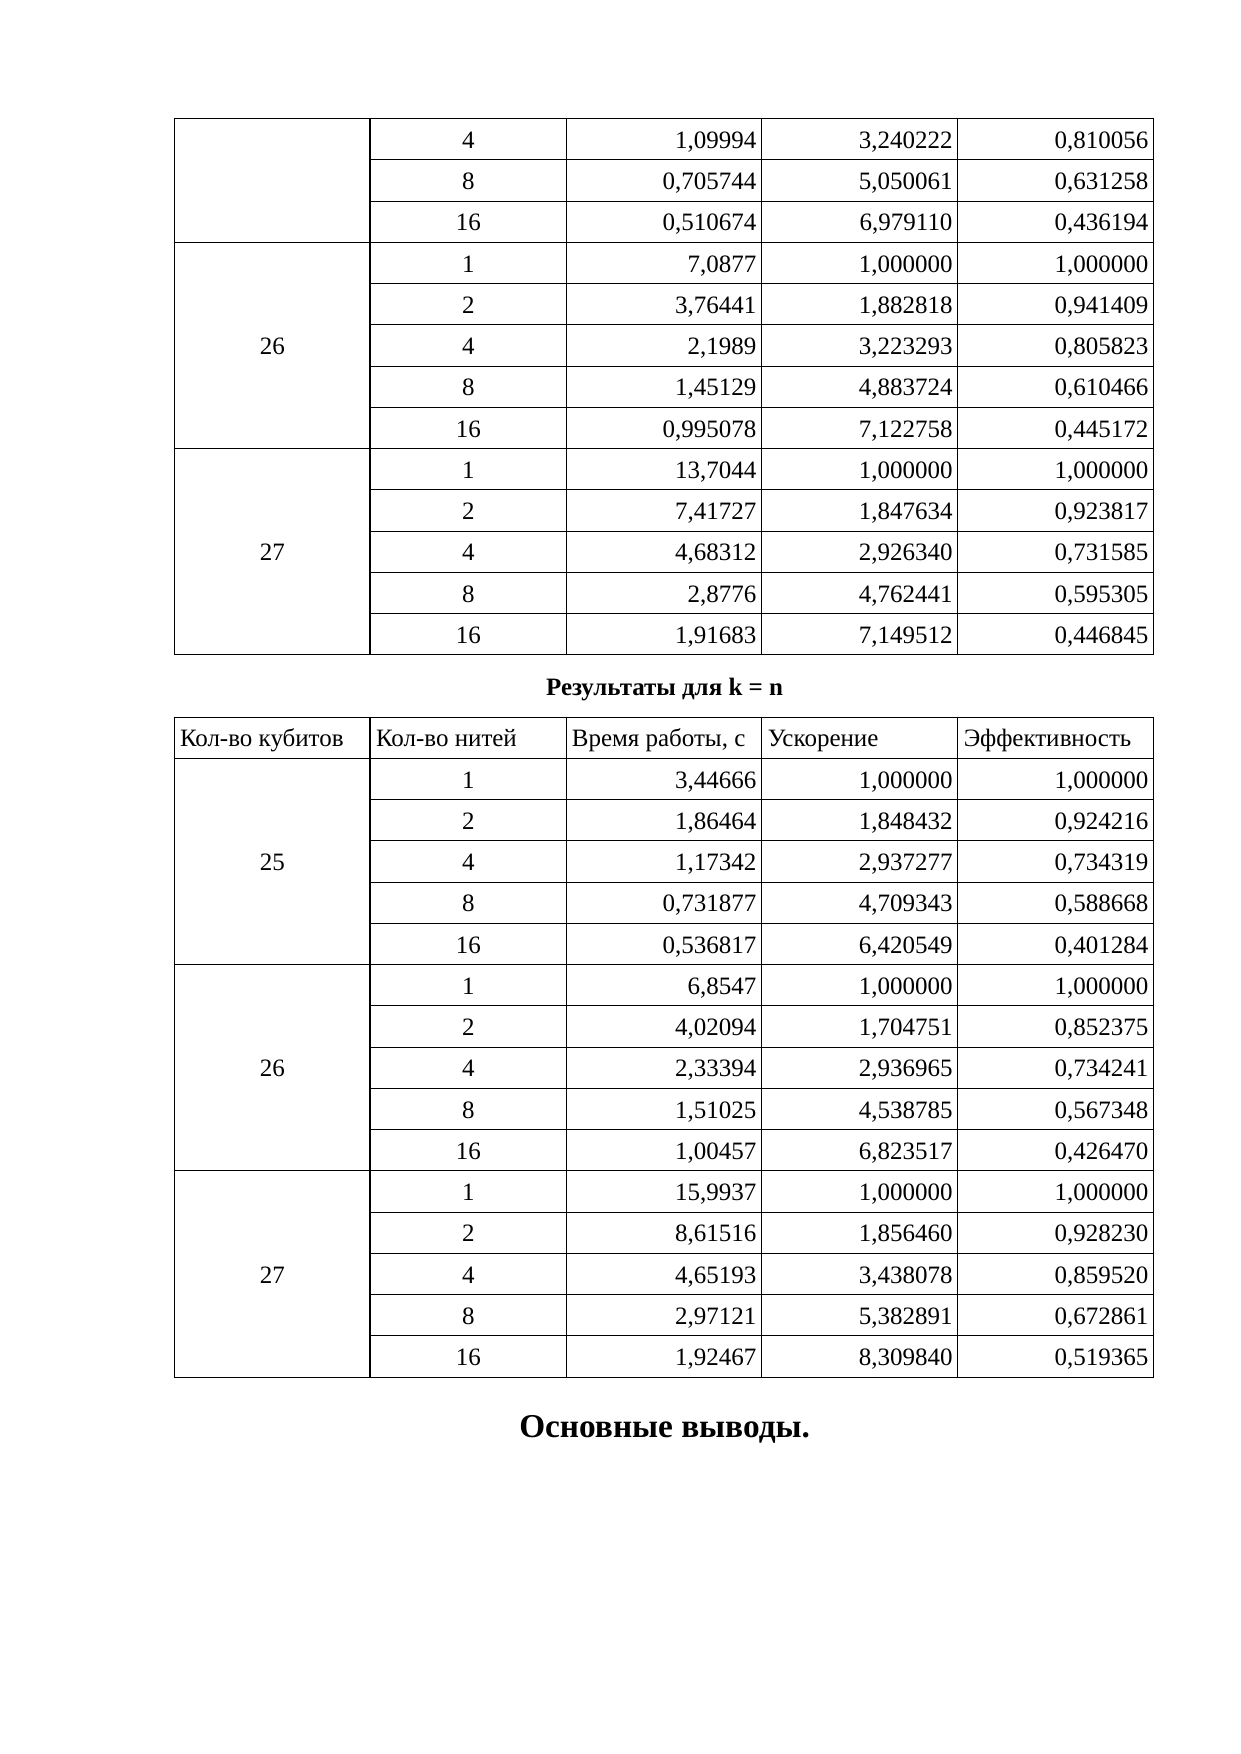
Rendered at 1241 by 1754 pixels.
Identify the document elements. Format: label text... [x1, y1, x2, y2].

table_cell 1,000000 [958, 1171, 1153, 1212]
table_cell 1,000000 [958, 449, 1153, 489]
table_cell 16 [371, 408, 566, 448]
table_cell 0,852375 [958, 1006, 1153, 1047]
table_cell 1,000000 [762, 759, 957, 799]
table_cell 0,401284 [958, 924, 1153, 964]
table_cell 2 [371, 490, 566, 531]
table_cell 4 [371, 841, 566, 882]
table_cell 16 [371, 1130, 566, 1170]
table_cell 26 [175, 243, 369, 448]
table_cell 2,926340 [762, 532, 957, 572]
table_cell 2,97121 [567, 1295, 761, 1335]
table_cell 15,9937 [567, 1171, 761, 1212]
table_cell 4 [371, 325, 566, 366]
table_cell 0,923817 [958, 490, 1153, 531]
table_cell 8,309840 [762, 1336, 957, 1377]
table_cell 2 [371, 1213, 566, 1253]
table_cell 0,731585 [958, 532, 1153, 572]
table_cell 1,000000 [958, 243, 1153, 283]
table_cell 6,823517 [762, 1130, 957, 1170]
table_cell 1,000000 [762, 243, 957, 283]
table_cell 4,65193 [567, 1254, 761, 1294]
table_cell 0,588668 [958, 883, 1153, 923]
table_cell 13,7044 [567, 449, 761, 489]
table_cell 1,882818 [762, 284, 957, 324]
table_header Кол-во нитей [371, 718, 566, 758]
table_cell 8,61516 [567, 1213, 761, 1253]
table_cell 8 [371, 1295, 566, 1335]
table_cell 0,631258 [958, 160, 1153, 201]
table_cell 1,847634 [762, 490, 957, 531]
table_cell 1 [371, 1171, 566, 1212]
table_cell 1 [371, 759, 566, 799]
table_cell 2 [371, 284, 566, 324]
table_cell 16 [371, 924, 566, 964]
table_cell 1,000000 [762, 965, 957, 1005]
table_cell 6,420549 [762, 924, 957, 964]
table_cell 3,438078 [762, 1254, 957, 1294]
table_cell 4,02094 [567, 1006, 761, 1047]
table_cell 1,856460 [762, 1213, 957, 1253]
table_cell 1,000000 [762, 449, 957, 489]
table_cell 0,805823 [958, 325, 1153, 366]
table_cell 6,8547 [567, 965, 761, 1005]
table_cell 1,000000 [958, 759, 1153, 799]
table_cell 0,536817 [567, 924, 761, 964]
table_cell 1,704751 [762, 1006, 957, 1047]
table_cell 0,519365 [958, 1336, 1153, 1377]
table_cell 1,000000 [762, 1171, 957, 1212]
table_cell 0,610466 [958, 367, 1153, 407]
table_cell 1,92467 [567, 1336, 761, 1377]
table_cell 2,33394 [567, 1048, 761, 1088]
table_cell 7,122758 [762, 408, 957, 448]
table_cell 0,731877 [567, 883, 761, 923]
table_header Эффективность [958, 718, 1153, 758]
table_cell 25 [175, 759, 369, 964]
table_cell 4,538785 [762, 1089, 957, 1129]
table_cell 4,883724 [762, 367, 957, 407]
table_cell 0,859520 [958, 1254, 1153, 1294]
table_header Ускорение [762, 718, 957, 758]
table_cell 0,436194 [958, 202, 1153, 242]
table_cell 1 [371, 965, 566, 1005]
table_cell 0,567348 [958, 1089, 1153, 1129]
table_cell 0,810056 [958, 119, 1153, 159]
subtitle Основные выводы. [177, 1406, 1152, 1445]
table_cell 0,734241 [958, 1048, 1153, 1088]
table_cell 0,595305 [958, 573, 1153, 613]
table_cell 1,000000 [958, 965, 1153, 1005]
table_cell 8 [371, 160, 566, 201]
table_cell 0,995078 [567, 408, 761, 448]
table_cell 5,382891 [762, 1295, 957, 1335]
table_cell 2 [371, 1006, 566, 1047]
table_cell 1,51025 [567, 1089, 761, 1129]
table_cell 3,240222 [762, 119, 957, 159]
table_cell 8 [371, 573, 566, 613]
table_cell 4,709343 [762, 883, 957, 923]
table_cell 4 [371, 119, 566, 159]
table_cell 0,445172 [958, 408, 1153, 448]
table_cell 1 [371, 243, 566, 283]
table_cell 0,705744 [567, 160, 761, 201]
table_cell 3,44666 [567, 759, 761, 799]
table_cell 4 [371, 1048, 566, 1088]
table_cell 0,734319 [958, 841, 1153, 882]
table_cell 27 [175, 449, 369, 654]
table_cell 4 [371, 1254, 566, 1294]
table_cell 1 [371, 449, 566, 489]
table_cell 1,86464 [567, 800, 761, 840]
table_cell 8 [371, 883, 566, 923]
table_cell 8 [371, 367, 566, 407]
table_cell 2,8776 [567, 573, 761, 613]
table_cell 2 [371, 800, 566, 840]
table_cell 7,41727 [567, 490, 761, 531]
table_cell 3,76441 [567, 284, 761, 324]
table_cell 2,937277 [762, 841, 957, 882]
table_cell 0,941409 [958, 284, 1153, 324]
table_cell 16 [371, 202, 566, 242]
table_cell 0,672861 [958, 1295, 1153, 1335]
table_cell 1,45129 [567, 367, 761, 407]
table_header Кол-во кубитов [175, 718, 369, 758]
table_cell 1,848432 [762, 800, 957, 840]
table_cell 0,928230 [958, 1213, 1153, 1253]
table_cell 7,0877 [567, 243, 761, 283]
table_cell 1,00457 [567, 1130, 761, 1170]
table_cell 4,762441 [762, 573, 957, 613]
table_cell 16 [371, 614, 566, 654]
table_cell 16 [371, 1336, 566, 1377]
table_cell 4 [371, 532, 566, 572]
table_cell 4,68312 [567, 532, 761, 572]
text Результаты для k = n [177, 672, 1152, 700]
table_header Время работы, с [567, 718, 761, 758]
table_cell 27 [175, 1171, 369, 1377]
table_cell 0,510674 [567, 202, 761, 242]
table_cell 0,446845 [958, 614, 1153, 654]
table_cell 7,149512 [762, 614, 957, 654]
table_cell 1,91683 [567, 614, 761, 654]
table_cell 1,17342 [567, 841, 761, 882]
table_cell 3,223293 [762, 325, 957, 366]
table_cell 0,426470 [958, 1130, 1153, 1170]
table_cell 2,936965 [762, 1048, 957, 1088]
table_cell 6,979110 [762, 202, 957, 242]
table_cell 5,050061 [762, 160, 957, 201]
table_cell 26 [175, 965, 369, 1170]
table_cell 2,1989 [567, 325, 761, 366]
table_cell 1,09994 [567, 119, 761, 159]
table_cell 8 [371, 1089, 566, 1129]
table_cell 0,924216 [958, 800, 1153, 840]
table_cell [175, 119, 369, 242]
